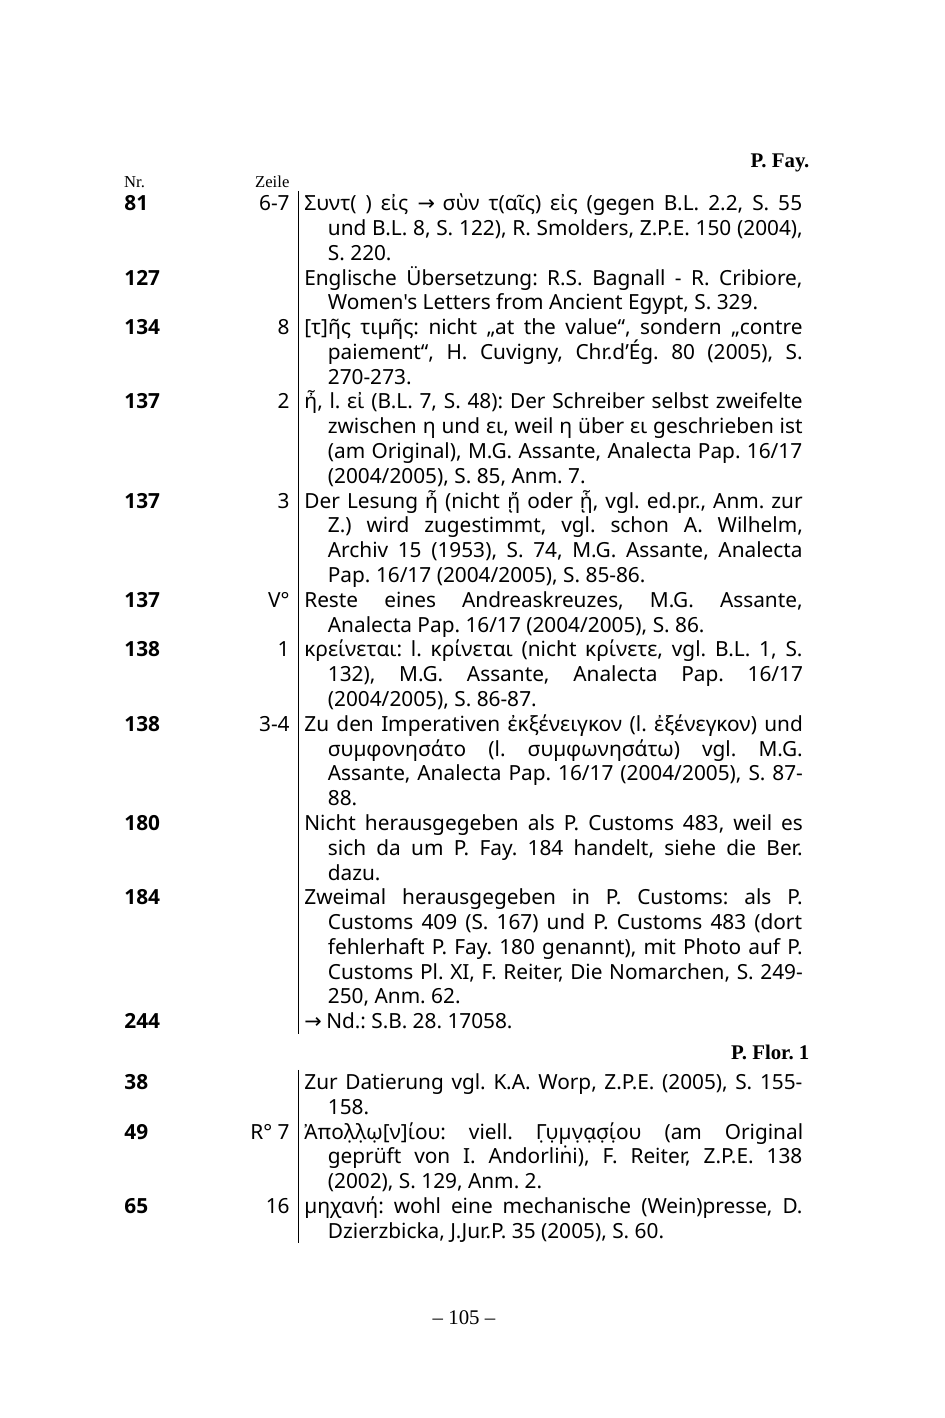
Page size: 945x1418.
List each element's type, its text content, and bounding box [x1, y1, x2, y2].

table_header [207, 1070, 298, 1119]
table_cell [207, 1009, 298, 1034]
table_cell V° [207, 588, 298, 637]
table_cell 1 [207, 637, 298, 711]
table_cell R° 7 [207, 1119, 298, 1194]
table_cell [207, 885, 298, 1009]
table_cell 8 [207, 315, 298, 389]
table_header 38 [118, 1070, 207, 1119]
table_cell [τ]ῆς τιμῆς: nicht „at the value“, sondern „contre paiement“, H. Cuvigny, Chr.d’Ég. 80 (2005), S. 270-273. [299, 315, 809, 389]
table_cell 137 [118, 389, 207, 488]
table_header Zur Datierung vgl. K.A. Worp, Z.P.E. (2005), S. 155-158. [299, 1070, 809, 1119]
table_cell Englische Übersetzung: R.S. Bagnall - R. Cribiore, Women's Letters from Ancient Egypt, S. 329. [299, 265, 809, 315]
table_cell 138 [118, 637, 207, 711]
table_cell 65 [118, 1194, 207, 1243]
table_cell 244 [118, 1009, 207, 1034]
table_cell 81 [118, 191, 207, 265]
table_cell 3 [207, 488, 298, 587]
table_cell 2 [207, 389, 298, 488]
table_cell Nicht herausgegeben als P. Customs 483, weil es sich da um P. Fay. 184 handelt, siehe die Ber. dazu. [299, 811, 809, 885]
table_cell Zweimal herausgegeben in P. Customs: als P. Customs 409 (S. 167) und P. Customs 483 (dort fehlerhaft P. Fay. 180 genannt), mit Photo auf P. Customs Pl. XI, F. Reiter, Die Nomarchen, S. 249-250, Anm. 62. [299, 885, 809, 1009]
table_cell κρείνεται: l. κρίνεται (nicht κρίνετε, vgl. B.L. 1, S. 132), M.G. Assante, Analecta Pap. 16/17 (2004/2005), S. 86-87. [299, 637, 809, 711]
subtitle P. Flor. 1 [118, 1040, 809, 1064]
table_cell 3-4 [207, 711, 298, 811]
table_cell → Nd.: S.B. 28. 17058. [299, 1009, 809, 1034]
table_cell Ἀπολ̣λ̣ω̣[ν]ίου: viell. Γ̣υ̣μ̣ν̣α̣σ̣ί̣ου (am Original geprüft von I. Andorlini), F. Reiter, Z.P.E. 138 (2002), S. 129, Anm. 2. [299, 1119, 809, 1194]
table_cell Zu den Imperativen ἐκξένειγκον (l. ἐξένεγκον) und συμφονησάτο (l. συμφωνησάτω) vgl. M.G. Assante, Analecta Pap. 16/17 (2004/2005), S. 87-88. [299, 711, 809, 811]
table_cell 6-7 [207, 191, 298, 265]
table_cell 138 [118, 711, 207, 811]
table_cell ἦ, l. εἰ (B.L. 7, S. 48): Der Schreiber selbst zweifelte zwischen η und ει, weil η über ει geschrieben ist (am Original), M.G. Assante, Analecta Pap. 16/17 (2004/2005), S. 85, Anm. 7. [299, 389, 809, 488]
table_cell Der Lesung ἦ (nicht ᾔ oder ᾗ, vgl. ed.pr., Anm. zur Z.) wird zugestimmt, vgl. schon A. Wilhelm, Archiv 15 (1953), S. 74, M.G. Assante, Analecta Pap. 16/17 (2004/2005), S. 85-86. [299, 488, 809, 587]
table_cell 49 [118, 1119, 207, 1194]
table_cell 134 [118, 315, 207, 389]
table_cell μηχανή: wohl eine mechanische (Wein)presse, D. Dzierzbicka, J.Jur.P. 35 (2005), S. 60. [299, 1194, 809, 1243]
table_cell Συντ( ) εἰς → σὺν τ(αῖς) εἰς (gegen B.L. 2.2, S. 55 und B.L. 8, S. 122), R. Smolders, Z.P.E. 150 (2004), S. 220. [299, 191, 809, 265]
table_cell 137 [118, 588, 207, 637]
table_cell 127 [118, 265, 207, 315]
table_cell 137 [118, 488, 207, 587]
table_cell [207, 811, 298, 885]
table_cell 184 [118, 885, 207, 1009]
table_cell Reste eines Andreaskreuzes, M.G. Assante, Analecta Pap. 16/17 (2004/2005), S. 86. [299, 588, 809, 637]
table_cell 16 [207, 1194, 298, 1243]
table_cell [207, 265, 298, 315]
table_cell 180 [118, 811, 207, 885]
